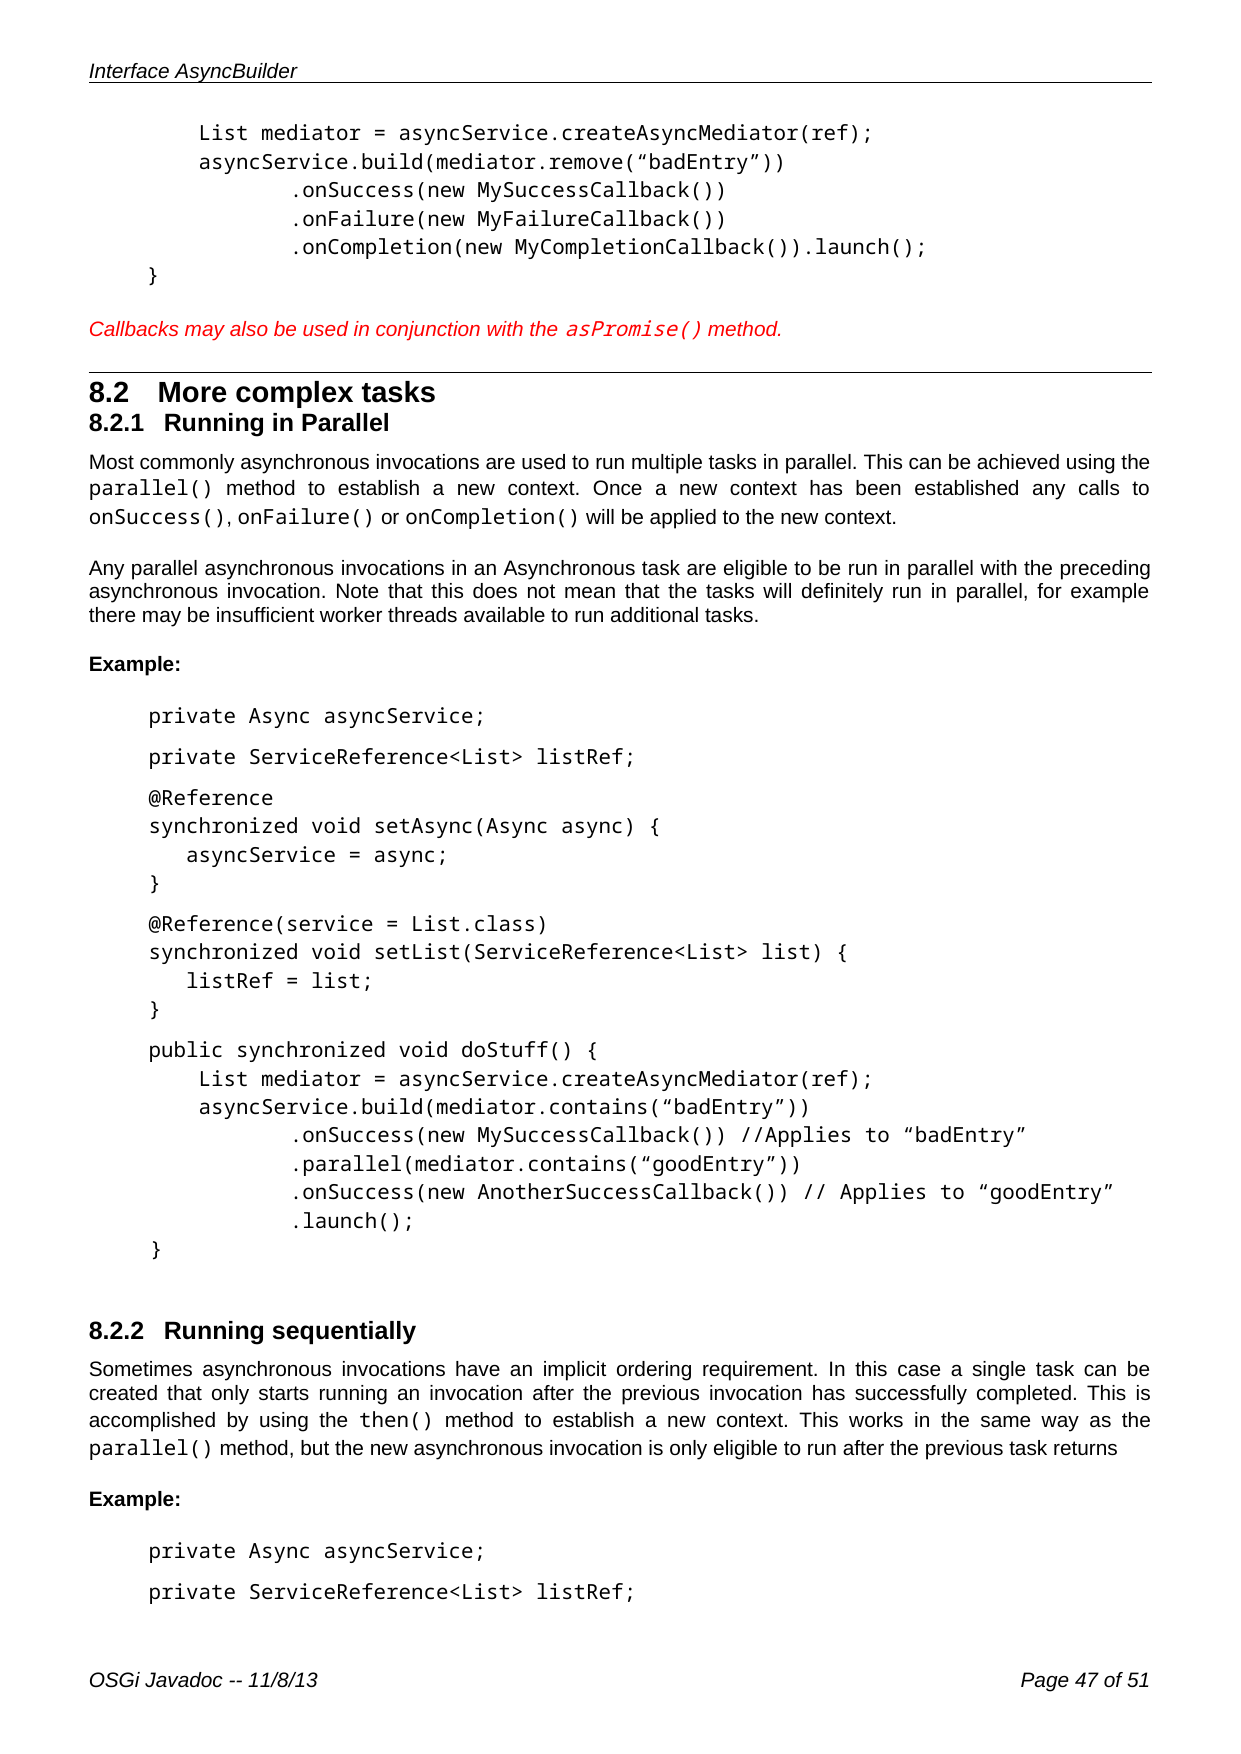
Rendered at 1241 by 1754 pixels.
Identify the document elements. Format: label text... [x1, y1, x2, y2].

text Most commonly asynchronous invocations are used to run multiple tasks in parallel. This can be achieved using the parallel() method to establish a new context. Once a new context has been established any calls to onSuccess(), onFailure() or onCompletion() will be applied to the new context. [88, 449, 1152, 530]
subtitle Running sequentially [88, 1316, 1152, 1345]
text List mediator = asyncService.createAsyncMediator(ref); [148, 118, 1152, 147]
text @Reference [148, 783, 1152, 811]
text } [148, 994, 1152, 1023]
subtitle Running in Parallel [88, 408, 1152, 437]
text private ServiceReference<List> listRef; [148, 1577, 1152, 1605]
text private ServiceReference<List> listRef; [148, 742, 1152, 771]
subtitle More complex tasks [88, 373, 1152, 408]
text List mediator = asyncService.createAsyncMediator(ref); [148, 1064, 1152, 1092]
text } [150, 1234, 1152, 1263]
text Example: [88, 652, 1152, 676]
text public synchronized void doStuff() { [148, 1035, 1152, 1064]
text asyncService = async; [148, 840, 1152, 868]
text @Reference(service = List.class) [148, 909, 1152, 937]
text .onSuccess(new MySuccessCallback()) [289, 175, 1152, 204]
text Any parallel asynchronous invocations in an Asynchronous task are eligible to be run in parallel with the preceding asynchronous invocation. Note that this does not mean that the tasks will definitely run in parallel, for example there may be insufficient worker threads available to run additional tasks. [88, 555, 1152, 627]
text private Async asyncService; [148, 1536, 1152, 1564]
text .parallel(mediator.contains(“goodEntry”)) [289, 1149, 1152, 1177]
text } [148, 868, 1152, 897]
text .launch(); [289, 1206, 1152, 1234]
text Callbacks may also be used in conjunction with the asPromise() method. [88, 314, 1152, 342]
text listRef = list; [148, 966, 1152, 994]
text synchronized void setList(ServiceReference<List> list) { [148, 937, 1152, 966]
text .onFailure(new MyFailureCallback()) [289, 204, 1152, 232]
text synchronized void setAsync(Async async) { [148, 811, 1152, 840]
text Example: [88, 1487, 1152, 1511]
text Sometimes asynchronous invocations have an implicit ordering requirement. In this case a single task can be created that only starts running an invocation after the previous invocation has successfully completed. This is accomplished by using the then() method to establish a new context. This works in the same way as the parallel() method, but the new asynchronous invocation is only eligible to run after the previous task returns [88, 1357, 1152, 1462]
text asyncService.build(mediator.contains(“badEntry”)) [148, 1092, 1152, 1121]
text .onSuccess(new AnotherSuccessCallback()) // Applies to “goodEntry” [289, 1177, 1152, 1206]
text .onCompletion(new MyCompletionCallback()).launch(); [289, 232, 1152, 261]
text } [147, 261, 1152, 289]
text private Async asyncService; [148, 701, 1152, 729]
text .onSuccess(new MySuccessCallback()) //Applies to “badEntry” [289, 1121, 1152, 1149]
text asyncService.build(mediator.remove(“badEntry”)) [148, 147, 1152, 175]
